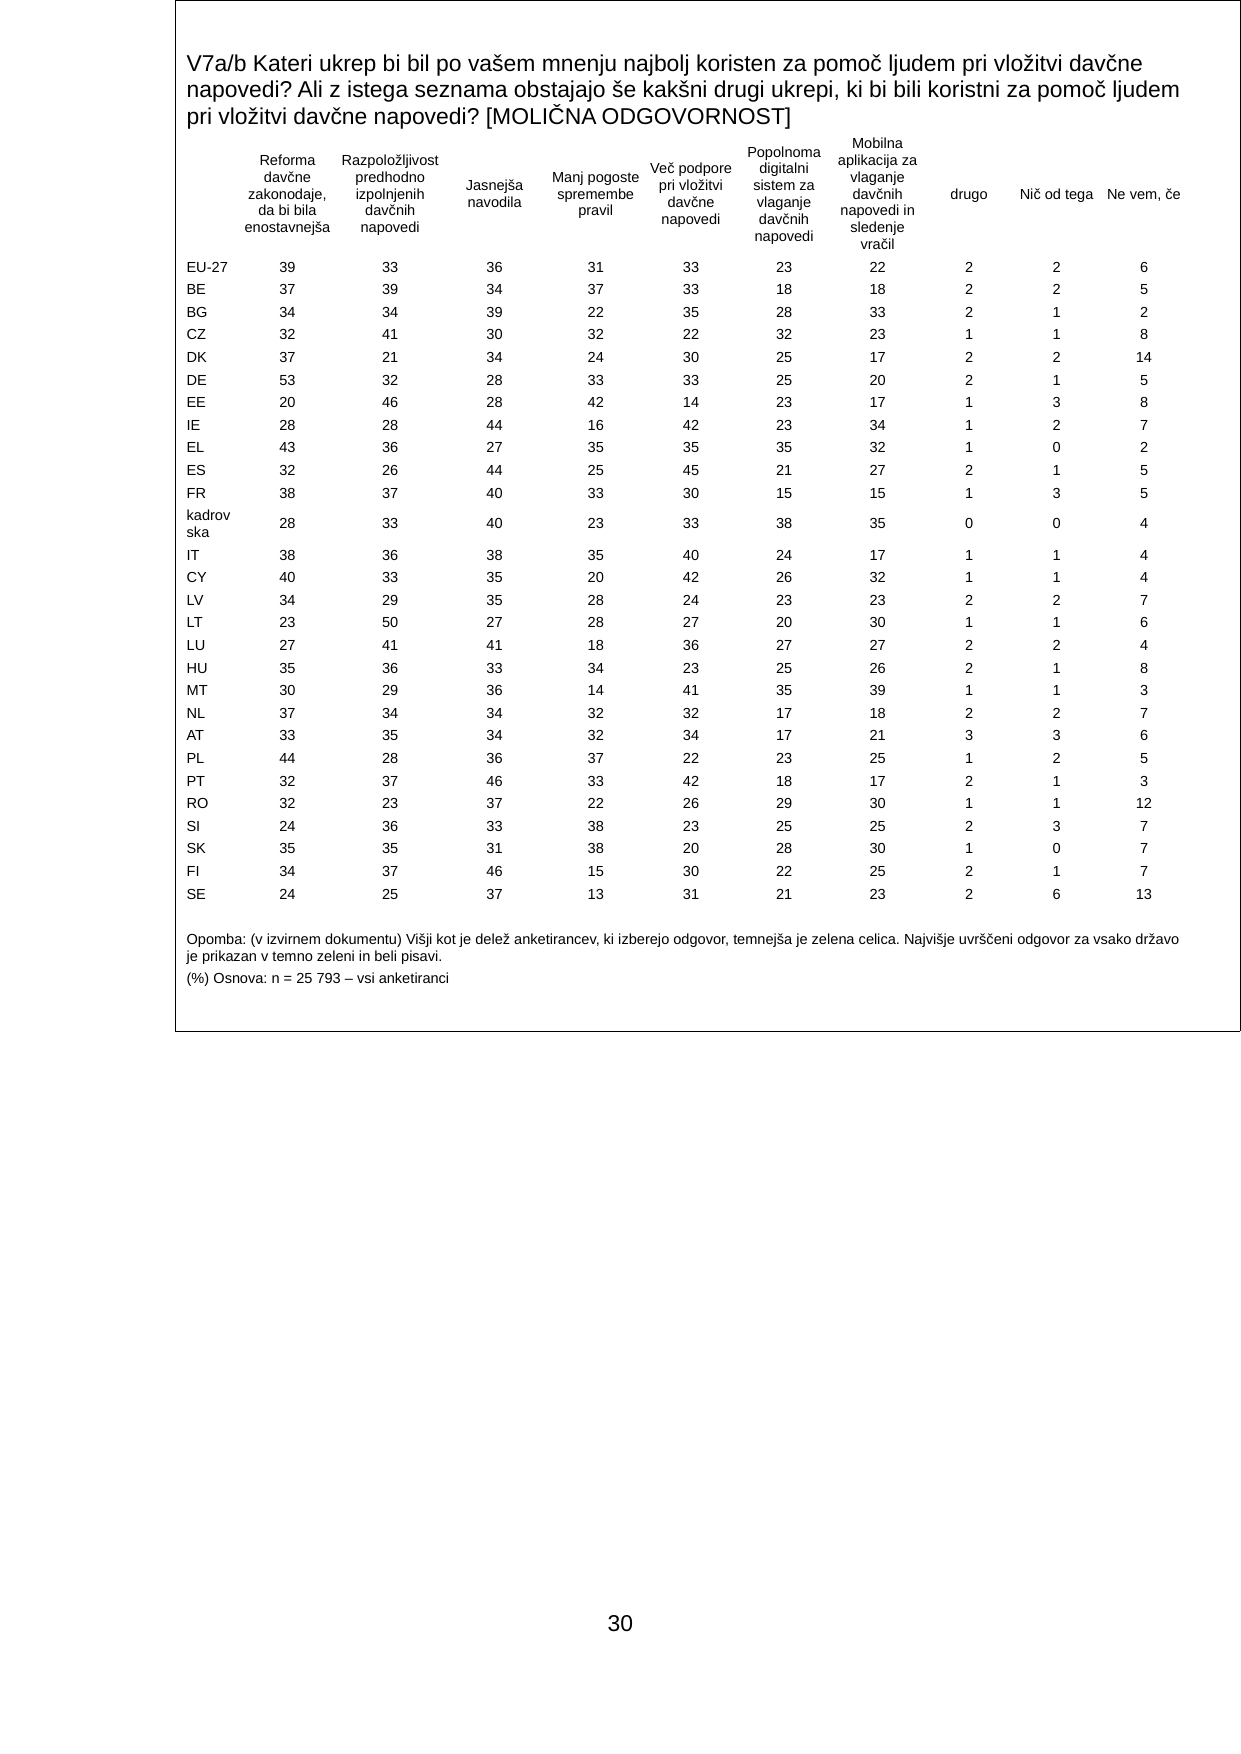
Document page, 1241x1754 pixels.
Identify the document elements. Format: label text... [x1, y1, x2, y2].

table_cell SK [184, 837, 236, 860]
table_cell 30 [830, 792, 925, 814]
table_cell 40 [442, 481, 547, 504]
table_cell 34 [644, 724, 738, 747]
table_cell 38 [547, 815, 644, 837]
table_cell 38 [442, 543, 547, 566]
table_cell Mobilna aplikacija za vlaganje davčnih napovedi in sledenje vračil [830, 132, 925, 255]
table_cell 2 [1013, 747, 1100, 769]
table_cell 25 [738, 815, 830, 837]
table_cell 7 [1100, 414, 1187, 436]
table_cell 39 [442, 301, 547, 323]
table_cell 27 [830, 634, 925, 656]
table_cell 23 [738, 747, 830, 769]
table_cell 2 [925, 278, 1013, 301]
table_cell 23 [738, 589, 830, 611]
table_cell 24 [644, 589, 738, 611]
table_cell Ne vem, če [1100, 132, 1187, 255]
table_cell [442, 905, 547, 928]
table_cell 23 [830, 323, 925, 346]
table_cell FI [184, 860, 236, 882]
table_cell LU [184, 634, 236, 656]
table_cell 44 [442, 414, 547, 436]
table_cell 23 [830, 589, 925, 611]
table_cell 37 [339, 860, 442, 882]
table_cell 26 [339, 459, 442, 481]
table_cell 5 [1100, 747, 1187, 769]
table_cell 1 [1013, 792, 1100, 814]
table_cell [644, 905, 738, 928]
table_cell 32 [644, 702, 738, 724]
table_cell 2 [925, 255, 1013, 278]
table_cell 35 [339, 724, 442, 747]
table_cell 29 [738, 792, 830, 814]
table_cell 2 [1013, 278, 1100, 301]
table_cell 20 [236, 391, 338, 413]
table_cell PT [184, 769, 236, 792]
table_cell 34 [339, 301, 442, 323]
table_cell 22 [738, 860, 830, 882]
table_cell 35 [644, 301, 738, 323]
table_cell [738, 905, 830, 928]
table_cell 22 [547, 792, 644, 814]
table_cell 3 [1013, 815, 1100, 837]
table_cell 14 [1100, 346, 1187, 368]
table_cell 23 [644, 656, 738, 679]
table_cell 7 [1100, 837, 1187, 860]
table_cell 16 [547, 414, 644, 436]
table_cell 18 [547, 634, 644, 656]
table_cell 1 [925, 837, 1013, 860]
table_cell 37 [236, 278, 338, 301]
table_cell 31 [547, 255, 644, 278]
table_cell 7 [1100, 815, 1187, 837]
table_cell 44 [236, 747, 338, 769]
table_cell 33 [339, 566, 442, 588]
table_cell Jasnejša navodila [442, 132, 547, 255]
table_cell 28 [339, 414, 442, 436]
table_cell 13 [547, 883, 644, 905]
table_cell AT [184, 724, 236, 747]
table_cell EL [184, 436, 236, 459]
table_cell kadrovska [184, 504, 236, 543]
table_cell DE [184, 368, 236, 391]
table_cell 0 [1013, 504, 1100, 543]
table_cell 20 [738, 611, 830, 634]
table_cell 41 [339, 634, 442, 656]
table_cell 1 [1013, 656, 1100, 679]
table_cell 40 [644, 543, 738, 566]
table_cell SI [184, 815, 236, 837]
table_cell 6 [1013, 883, 1100, 905]
table_cell 27 [644, 611, 738, 634]
table_cell 35 [236, 837, 338, 860]
table_cell 1 [925, 481, 1013, 504]
table_cell [830, 905, 925, 928]
table_cell 1 [925, 436, 1013, 459]
table_cell 32 [547, 702, 644, 724]
table_cell 1 [925, 323, 1013, 346]
table_cell 34 [236, 860, 338, 882]
table_cell 50 [339, 611, 442, 634]
table_cell 0 [925, 504, 1013, 543]
table_cell 23 [830, 883, 925, 905]
table_cell 2 [925, 346, 1013, 368]
table_cell 35 [547, 543, 644, 566]
table_cell 21 [339, 346, 442, 368]
table_cell 31 [442, 837, 547, 860]
table_cell 34 [442, 278, 547, 301]
table_cell 2 [925, 656, 1013, 679]
table_cell 3 [1013, 724, 1100, 747]
table_cell [184, 905, 236, 928]
table_cell 32 [547, 724, 644, 747]
table_cell Razpoložljivost predhodno izpolnjenih davčnih napovedi [339, 132, 442, 255]
table_cell 33 [644, 255, 738, 278]
table_cell 40 [442, 504, 547, 543]
table_cell 34 [547, 656, 644, 679]
table_cell 32 [236, 459, 338, 481]
table_cell 32 [339, 368, 442, 391]
table_cell 38 [236, 543, 338, 566]
table_cell 35 [547, 436, 644, 459]
table_cell 14 [644, 391, 738, 413]
table_cell 23 [339, 792, 442, 814]
table_cell 22 [644, 323, 738, 346]
table_cell 1 [925, 611, 1013, 634]
table_cell 33 [547, 769, 644, 792]
table_cell 33 [547, 481, 644, 504]
table_cell 8 [1100, 656, 1187, 679]
table_cell 26 [738, 566, 830, 588]
table_cell 35 [644, 436, 738, 459]
table_cell 25 [830, 815, 925, 837]
table_cell 25 [830, 747, 925, 769]
table_cell 28 [738, 301, 830, 323]
table_cell 46 [442, 769, 547, 792]
table_cell FR [184, 481, 236, 504]
table_cell RO [184, 792, 236, 814]
table_cell 2 [925, 815, 1013, 837]
table_cell Reforma davčne zakonodaje, da bi bila enostavnejša [236, 132, 338, 255]
table_cell [339, 905, 442, 928]
table_cell 30 [442, 323, 547, 346]
table_cell 2 [925, 459, 1013, 481]
table_cell 41 [339, 323, 442, 346]
table_cell 33 [236, 724, 338, 747]
table_cell 6 [1100, 611, 1187, 634]
table_cell 7 [1100, 589, 1187, 611]
table_cell 6 [1100, 255, 1187, 278]
table_cell 1 [1013, 679, 1100, 702]
table_cell 2 [925, 368, 1013, 391]
table_cell 17 [738, 702, 830, 724]
table_cell ES [184, 459, 236, 481]
table_cell 33 [339, 255, 442, 278]
table_cell 21 [738, 459, 830, 481]
table_cell 1 [925, 391, 1013, 413]
table_cell 33 [442, 656, 547, 679]
table_cell 27 [738, 634, 830, 656]
table_cell 27 [830, 459, 925, 481]
table_cell 36 [339, 436, 442, 459]
table_cell 22 [830, 255, 925, 278]
table_cell 24 [236, 815, 338, 837]
table_cell 33 [644, 504, 738, 543]
table_cell 3 [1100, 769, 1187, 792]
table_cell 28 [236, 504, 338, 543]
table_cell 2 [925, 702, 1013, 724]
table_cell 25 [547, 459, 644, 481]
table_cell Opomba: (v izvirnem dokumentu) Višji kot je delež anketirancev, ki izberejo odgovor, temnejša je zelena celica. Najvišje uvrščeni odgovor za vsako državo je prikazan v temno zeleni in beli pisavi. [184, 928, 1187, 967]
table_cell HU [184, 656, 236, 679]
table_cell 41 [644, 679, 738, 702]
table_cell 30 [644, 481, 738, 504]
table_cell 34 [442, 346, 547, 368]
table_cell 30 [830, 611, 925, 634]
table_cell 5 [1100, 368, 1187, 391]
table_cell Nič od tega [1013, 132, 1100, 255]
table_cell 46 [339, 391, 442, 413]
table_cell 32 [236, 323, 338, 346]
table_cell 39 [339, 278, 442, 301]
table_cell 5 [1100, 278, 1187, 301]
table_cell 35 [738, 436, 830, 459]
table_cell 30 [236, 679, 338, 702]
table_cell 1 [1013, 566, 1100, 588]
table_cell Popolnoma digitalni sistem za vlaganje davčnih napovedi [738, 132, 830, 255]
table_cell 23 [547, 504, 644, 543]
table_cell 37 [236, 346, 338, 368]
table_cell 2 [925, 634, 1013, 656]
table_cell 1 [1013, 459, 1100, 481]
table_cell 46 [442, 860, 547, 882]
table_cell 23 [738, 414, 830, 436]
table_cell 37 [339, 769, 442, 792]
table_cell 12 [1100, 792, 1187, 814]
table_cell 34 [830, 414, 925, 436]
table_cell 4 [1100, 634, 1187, 656]
table_cell 3 [1013, 481, 1100, 504]
table_cell LT [184, 611, 236, 634]
table_cell 3 [925, 724, 1013, 747]
table_cell 22 [644, 747, 738, 769]
table_cell 37 [547, 747, 644, 769]
table_cell 2 [1013, 634, 1100, 656]
table_cell 15 [547, 860, 644, 882]
table_cell 32 [236, 792, 338, 814]
table_cell 42 [644, 566, 738, 588]
table_cell 15 [830, 481, 925, 504]
table_cell 28 [339, 747, 442, 769]
table_cell 1 [1013, 543, 1100, 566]
table_cell SE [184, 883, 236, 905]
table_cell 2 [1013, 589, 1100, 611]
table_cell 34 [442, 702, 547, 724]
table_cell 32 [236, 769, 338, 792]
table_cell 25 [738, 368, 830, 391]
table_cell 17 [738, 724, 830, 747]
table_cell 37 [442, 883, 547, 905]
table_cell 35 [442, 566, 547, 588]
table_cell 4 [1100, 566, 1187, 588]
table_cell 38 [547, 837, 644, 860]
table_cell 37 [547, 278, 644, 301]
table_cell 23 [738, 255, 830, 278]
table_cell 4 [1100, 504, 1187, 543]
table_cell 7 [1100, 702, 1187, 724]
table_cell 21 [738, 883, 830, 905]
table_cell 23 [644, 815, 738, 837]
table_cell 36 [339, 656, 442, 679]
table_cell 18 [830, 278, 925, 301]
table_cell 27 [442, 611, 547, 634]
table_cell 42 [644, 414, 738, 436]
table_cell 38 [236, 481, 338, 504]
table_cell 33 [442, 815, 547, 837]
table_cell MT [184, 679, 236, 702]
table_cell 17 [830, 346, 925, 368]
table_cell 44 [442, 459, 547, 481]
table_cell 28 [442, 391, 547, 413]
table_cell 0 [1013, 436, 1100, 459]
table_cell 25 [738, 346, 830, 368]
table_cell 42 [547, 391, 644, 413]
table_cell 28 [547, 589, 644, 611]
table_cell 1 [1013, 323, 1100, 346]
table_cell 43 [236, 436, 338, 459]
table_cell 38 [738, 504, 830, 543]
table_cell 1 [1013, 368, 1100, 391]
table_cell 26 [830, 656, 925, 679]
table_cell 17 [830, 391, 925, 413]
table_cell 33 [644, 368, 738, 391]
table_cell 2 [1100, 436, 1187, 459]
table_cell 29 [339, 679, 442, 702]
table_cell 35 [442, 589, 547, 611]
table_cell 34 [236, 301, 338, 323]
table_cell 34 [339, 702, 442, 724]
table_cell 1 [925, 414, 1013, 436]
table_cell 45 [644, 459, 738, 481]
table_cell 33 [339, 504, 442, 543]
table_cell 1 [1013, 301, 1100, 323]
table_cell 31 [644, 883, 738, 905]
table_cell 37 [236, 702, 338, 724]
table_cell 1 [925, 747, 1013, 769]
table_cell 17 [830, 543, 925, 566]
table_cell EE [184, 391, 236, 413]
table_cell NL [184, 702, 236, 724]
table_cell BE [184, 278, 236, 301]
table_cell 33 [830, 301, 925, 323]
table_cell 13 [1100, 883, 1187, 905]
table_cell 29 [339, 589, 442, 611]
table_cell drugo [925, 132, 1013, 255]
table_cell 20 [830, 368, 925, 391]
table_cell BG [184, 301, 236, 323]
table_cell [236, 905, 338, 928]
table_cell CY [184, 566, 236, 588]
table_cell 0 [1013, 837, 1100, 860]
table_cell 28 [442, 368, 547, 391]
table_cell 26 [644, 792, 738, 814]
table_cell 36 [442, 747, 547, 769]
table_cell 36 [644, 634, 738, 656]
table_cell 8 [1100, 323, 1187, 346]
table_cell 20 [547, 566, 644, 588]
table_cell 1 [925, 679, 1013, 702]
table_cell DK [184, 346, 236, 368]
table_cell 14 [547, 679, 644, 702]
table_cell 36 [442, 255, 547, 278]
table_cell 3 [1013, 391, 1100, 413]
table_cell 23 [738, 391, 830, 413]
table_cell 5 [1100, 481, 1187, 504]
table_cell Več podpore pri vložitvi davčne napovedi [644, 132, 738, 255]
table_cell 36 [442, 679, 547, 702]
table_cell 1 [925, 543, 1013, 566]
table_cell 33 [547, 368, 644, 391]
table_cell 39 [830, 679, 925, 702]
table_cell PL [184, 747, 236, 769]
table_cell 24 [547, 346, 644, 368]
table_cell 33 [644, 278, 738, 301]
table_cell 2 [1100, 301, 1187, 323]
table_cell 35 [236, 656, 338, 679]
table_cell 1 [1013, 860, 1100, 882]
table_cell 8 [1100, 391, 1187, 413]
table_cell 6 [1100, 724, 1187, 747]
table_cell 2 [1013, 702, 1100, 724]
table_cell 39 [236, 255, 338, 278]
table_cell 17 [830, 769, 925, 792]
table_cell 2 [1013, 346, 1100, 368]
table_cell 2 [925, 301, 1013, 323]
table_cell 28 [547, 611, 644, 634]
table_cell [547, 905, 644, 928]
table_cell 32 [830, 566, 925, 588]
table_cell 5 [1100, 459, 1187, 481]
table_cell 1 [1013, 611, 1100, 634]
table_cell 7 [1100, 860, 1187, 882]
table_cell 36 [339, 815, 442, 837]
table_cell 2 [925, 860, 1013, 882]
table_cell 42 [644, 769, 738, 792]
table_cell 35 [339, 837, 442, 860]
table_cell 2 [925, 883, 1013, 905]
table_cell IE [184, 414, 236, 436]
table_cell 32 [830, 436, 925, 459]
table_cell 28 [236, 414, 338, 436]
table_cell 2 [925, 589, 1013, 611]
table_cell 36 [339, 543, 442, 566]
table_header V7a/b Kateri ukrep bi bil po vašem mnenju najbolj koristen za pomoč ljudem pri vložitvi davčne napovedi? Ali z istega seznama obstajajo še kakšni drugi ukrepi, ki bi bili koristni za pomoč ljudem pri vložitvi davčne napovedi? [MOLIČNA ODGOVORNOST] [184, 47, 1187, 132]
table_cell 40 [236, 566, 338, 588]
table_cell [925, 905, 1013, 928]
table_cell 41 [442, 634, 547, 656]
table_cell 15 [738, 481, 830, 504]
table_cell [184, 132, 236, 255]
table_cell 35 [738, 679, 830, 702]
table_cell IT [184, 543, 236, 566]
table_cell 1 [1013, 769, 1100, 792]
table_cell EU-27 [184, 255, 236, 278]
table_cell 32 [738, 323, 830, 346]
table_cell 20 [644, 837, 738, 860]
table_cell 25 [830, 860, 925, 882]
table_cell CZ [184, 323, 236, 346]
table_cell 53 [236, 368, 338, 391]
table_cell 2 [925, 769, 1013, 792]
table_cell 2 [1013, 255, 1100, 278]
table_cell 2 [1013, 414, 1100, 436]
table_cell 37 [339, 481, 442, 504]
table_cell 21 [830, 724, 925, 747]
table_cell 18 [738, 278, 830, 301]
table_cell 37 [442, 792, 547, 814]
table_cell 30 [644, 860, 738, 882]
table_cell 24 [738, 543, 830, 566]
table_cell 30 [644, 346, 738, 368]
table_cell 24 [236, 883, 338, 905]
table_cell 32 [547, 323, 644, 346]
table_cell 3 [1100, 679, 1187, 702]
table_cell 30 [830, 837, 925, 860]
table_cell 34 [442, 724, 547, 747]
table_cell (%) Osnova: n = 25 793 – vsi anketiranci [184, 967, 1187, 989]
table_cell 18 [738, 769, 830, 792]
table_cell 25 [738, 656, 830, 679]
table_cell 27 [442, 436, 547, 459]
table_cell 1 [925, 566, 1013, 588]
table_cell [1100, 905, 1187, 928]
table_cell 4 [1100, 543, 1187, 566]
table_cell [1013, 905, 1100, 928]
table_cell 28 [738, 837, 830, 860]
table_cell 23 [236, 611, 338, 634]
table_cell 35 [830, 504, 925, 543]
table_cell 27 [236, 634, 338, 656]
table_cell 1 [925, 792, 1013, 814]
table_cell 25 [339, 883, 442, 905]
table_cell 22 [547, 301, 644, 323]
table_cell 18 [830, 702, 925, 724]
table_cell 34 [236, 589, 338, 611]
table_cell Manj pogoste spremembe pravil [547, 132, 644, 255]
table_cell LV [184, 589, 236, 611]
